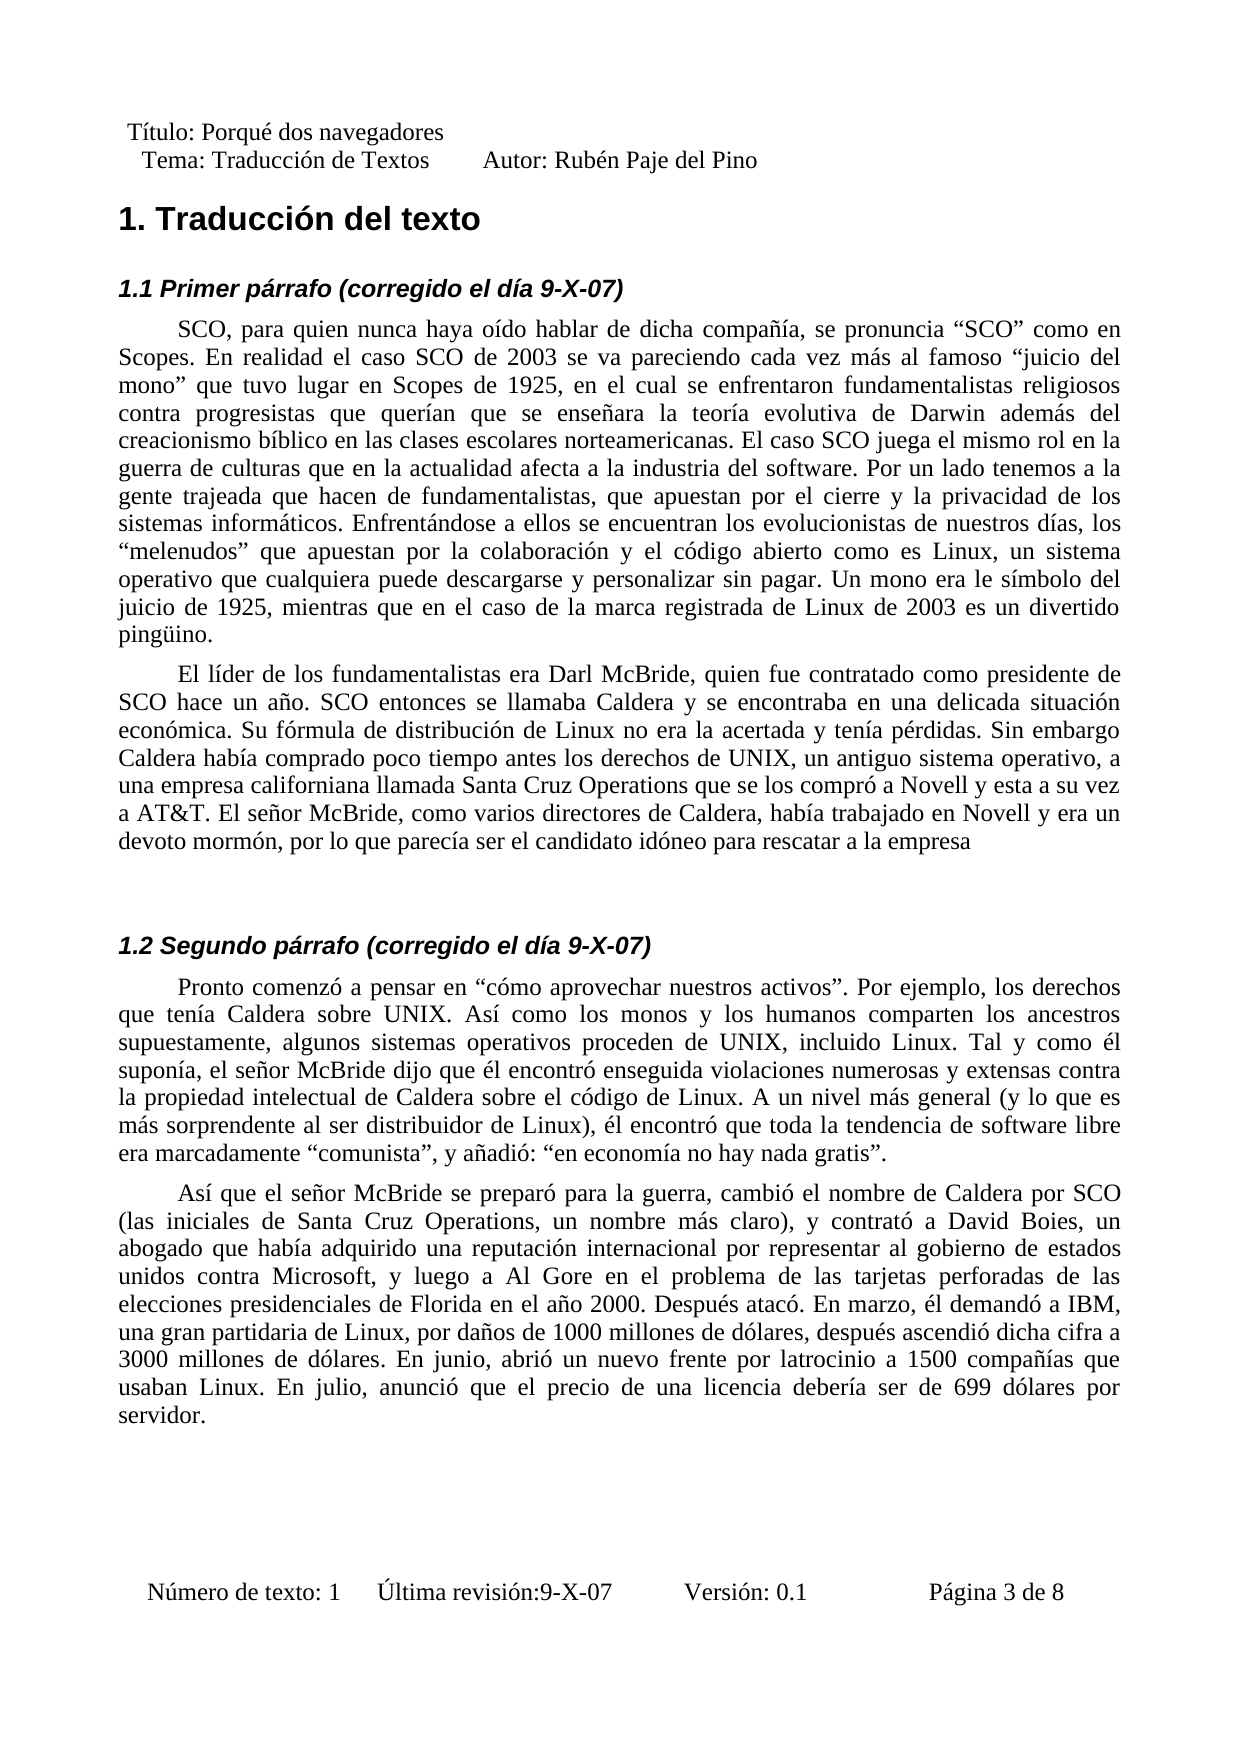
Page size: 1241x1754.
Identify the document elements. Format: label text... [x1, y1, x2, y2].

text El líder de los fundamentalistas era Darl McBride, quien fue contratado como presidente de SCO hace un año. SCO entonces se llamaba Caldera y se encontraba en una delicada situación económica. Su fórmula de distribución de Linux no era la acertada y tenía pérdidas. Sin embargo Caldera había comprado poco tiempo antes los derechos de UNIX, un antiguo sistema operativo, a una empresa californiana llamada Santa Cruz Operations que se los compró a Novell y esta a su vez a AT&T. El señor McBride, como varios directores de Caldera, había trabajado en Novell y era un devoto mormón, por lo que parecía ser el candidato idóneo para rescatar a la empresa [118, 661, 1122, 854]
subtitle 1.2 Segundo párrafo (corregido el día 9-X-07) [118, 932, 1122, 960]
text SCO, para quien nunca haya oído hablar de dicha compañía, se pronuncia “SCO” como en Scopes. En realidad el caso SCO de 2003 se va pareciendo cada vez más al famoso “juicio del mono” que tuvo lugar en Scopes de 1925, en el cual se enfrentaron fundamentalistas religiosos contra progresistas que querían que se enseñara la teoría evolutiva de Darwin además del creacionismo bíblico en las clases escolares norteamericanas. El caso SCO juega el mismo rol en la guerra de culturas que en la actualidad afecta a la industria del software. Por un lado tenemos a la gente trajeada que hacen de fundamentalistas, que apuestan por el cierre y la privacidad de los sistemas informáticos. Enfrentándose a ellos se encuentran los evolucionistas de nuestros días, los “melenudos” que apuestan por la colaboración y el código abierto como es Linux, un sistema operativo que cualquiera puede descargarse y personalizar sin pagar. Un mono era le símbolo del juicio de 1925, mientras que en el caso de la marca registrada de Linux de 2003 es un divertido pingüino. [118, 316, 1122, 648]
subtitle 1.1 Primer párrafo (corregido el día 9-X-07) [118, 275, 1122, 303]
subtitle 1. Traducción del texto [118, 200, 1122, 238]
text Pronto comenzó a pensar en “cómo aprovechar nuestros activos”. Por ejemplo, los derechos que tenía Caldera sobre UNIX. Así como los monos y los humanos comparten los ancestros supuestamente, algunos sistemas operativos proceden de UNIX, incluido Linux. Tal y como él suponía, el señor McBride dijo que él encontró enseguida violaciones numerosas y extensas contra la propiedad intelectual de Caldera sobre el código de Linux. A un nivel más general (y lo que es más sorprendente al ser distribuidor de Linux), él encontró que toda la tendencia de software libre era marcadamente “comunista”, y añadió: “en economía no hay nada gratis”. [118, 973, 1122, 1167]
text Así que el señor McBride se preparó para la guerra, cambió el nombre de Caldera por SCO (las iniciales de Santa Cruz Operations, un nombre más claro), y contrató a David Boies, un abogado que había adquirido una reputación internacional por representar al gobierno de estados unidos contra Microsoft, y luego a Al Gore en el problema de las tarjetas perforadas de las elecciones presidenciales de Florida en el año 2000. Después atacó. En marzo, él demandó a IBM, una gran partidaria de Linux, por daños de 1000 millones de dólares, después ascendió dicha cifra a 3000 millones de dólares. En junio, abrió un nuevo frente por latrocinio a 1500 compañías que usaban Linux. En julio, anunció que el precio de una licencia debería ser de 699 dólares por servidor. [118, 1179, 1122, 1428]
